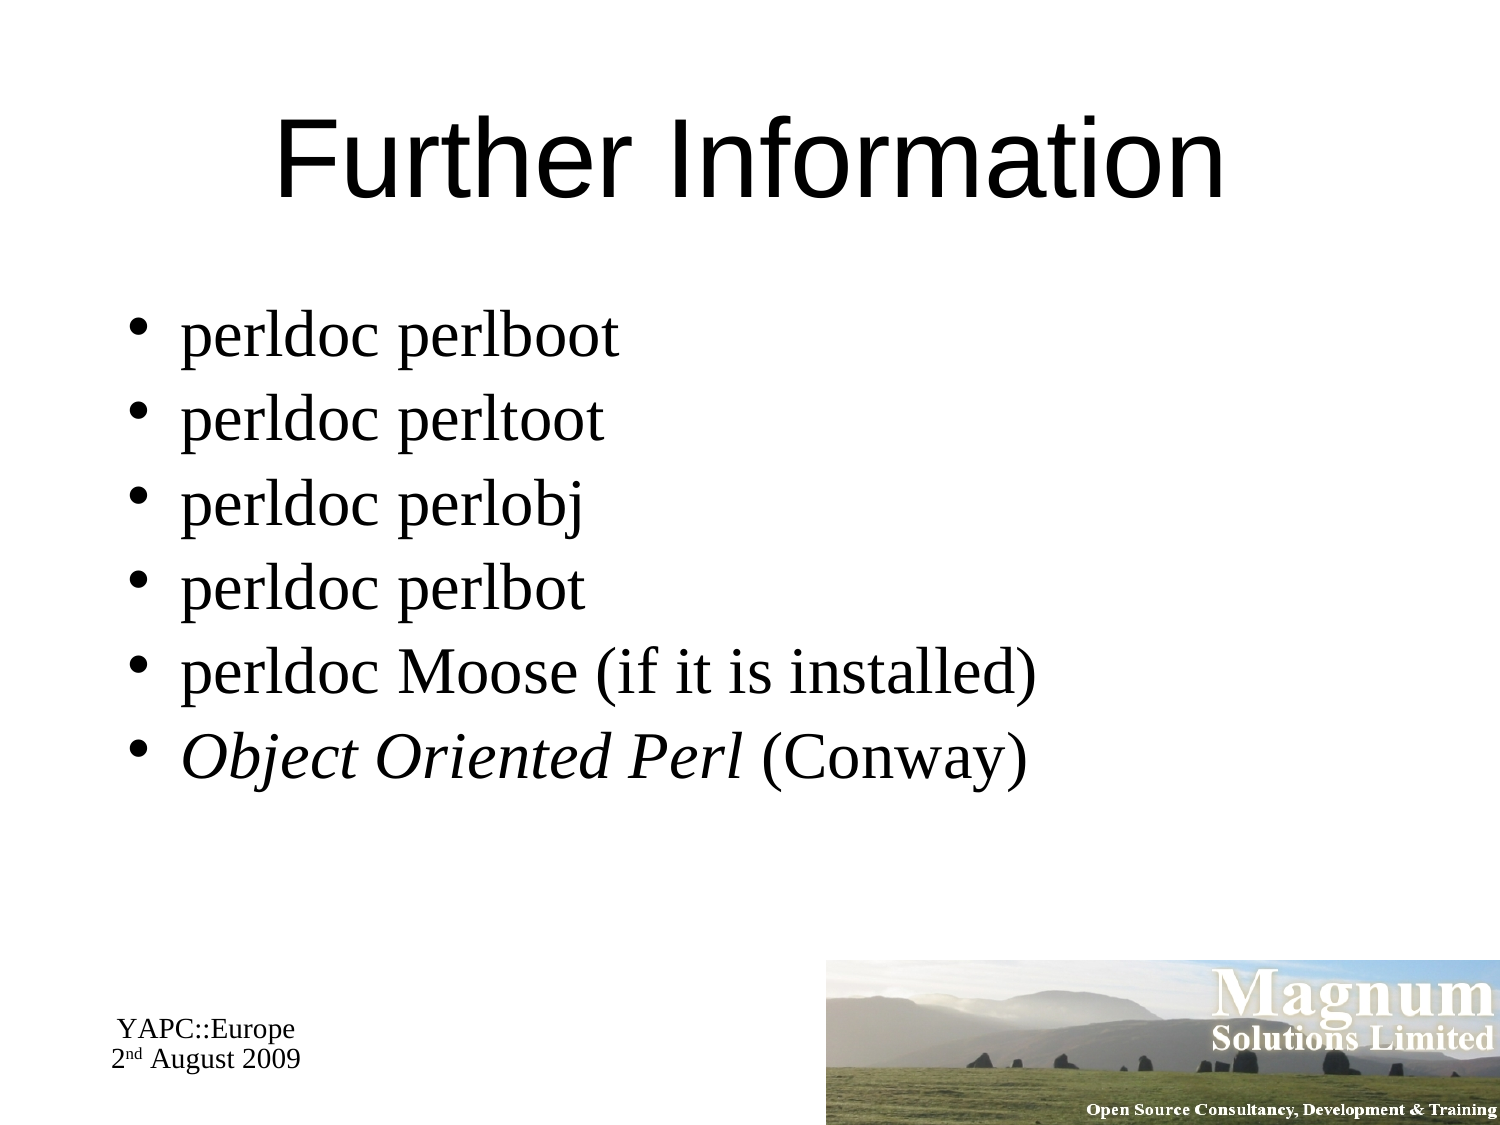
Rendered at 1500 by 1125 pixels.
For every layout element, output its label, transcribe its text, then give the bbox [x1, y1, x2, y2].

picture [826, 960, 1500, 1125]
title Further Information [110, 26, 1391, 288]
list perldoc perlboot perldoc perltoot perldoc perlobj perldoc perlbot perldoc Moose (if it is installed) Object Oriented Perl (Conway) [110, 312, 1391, 1006]
